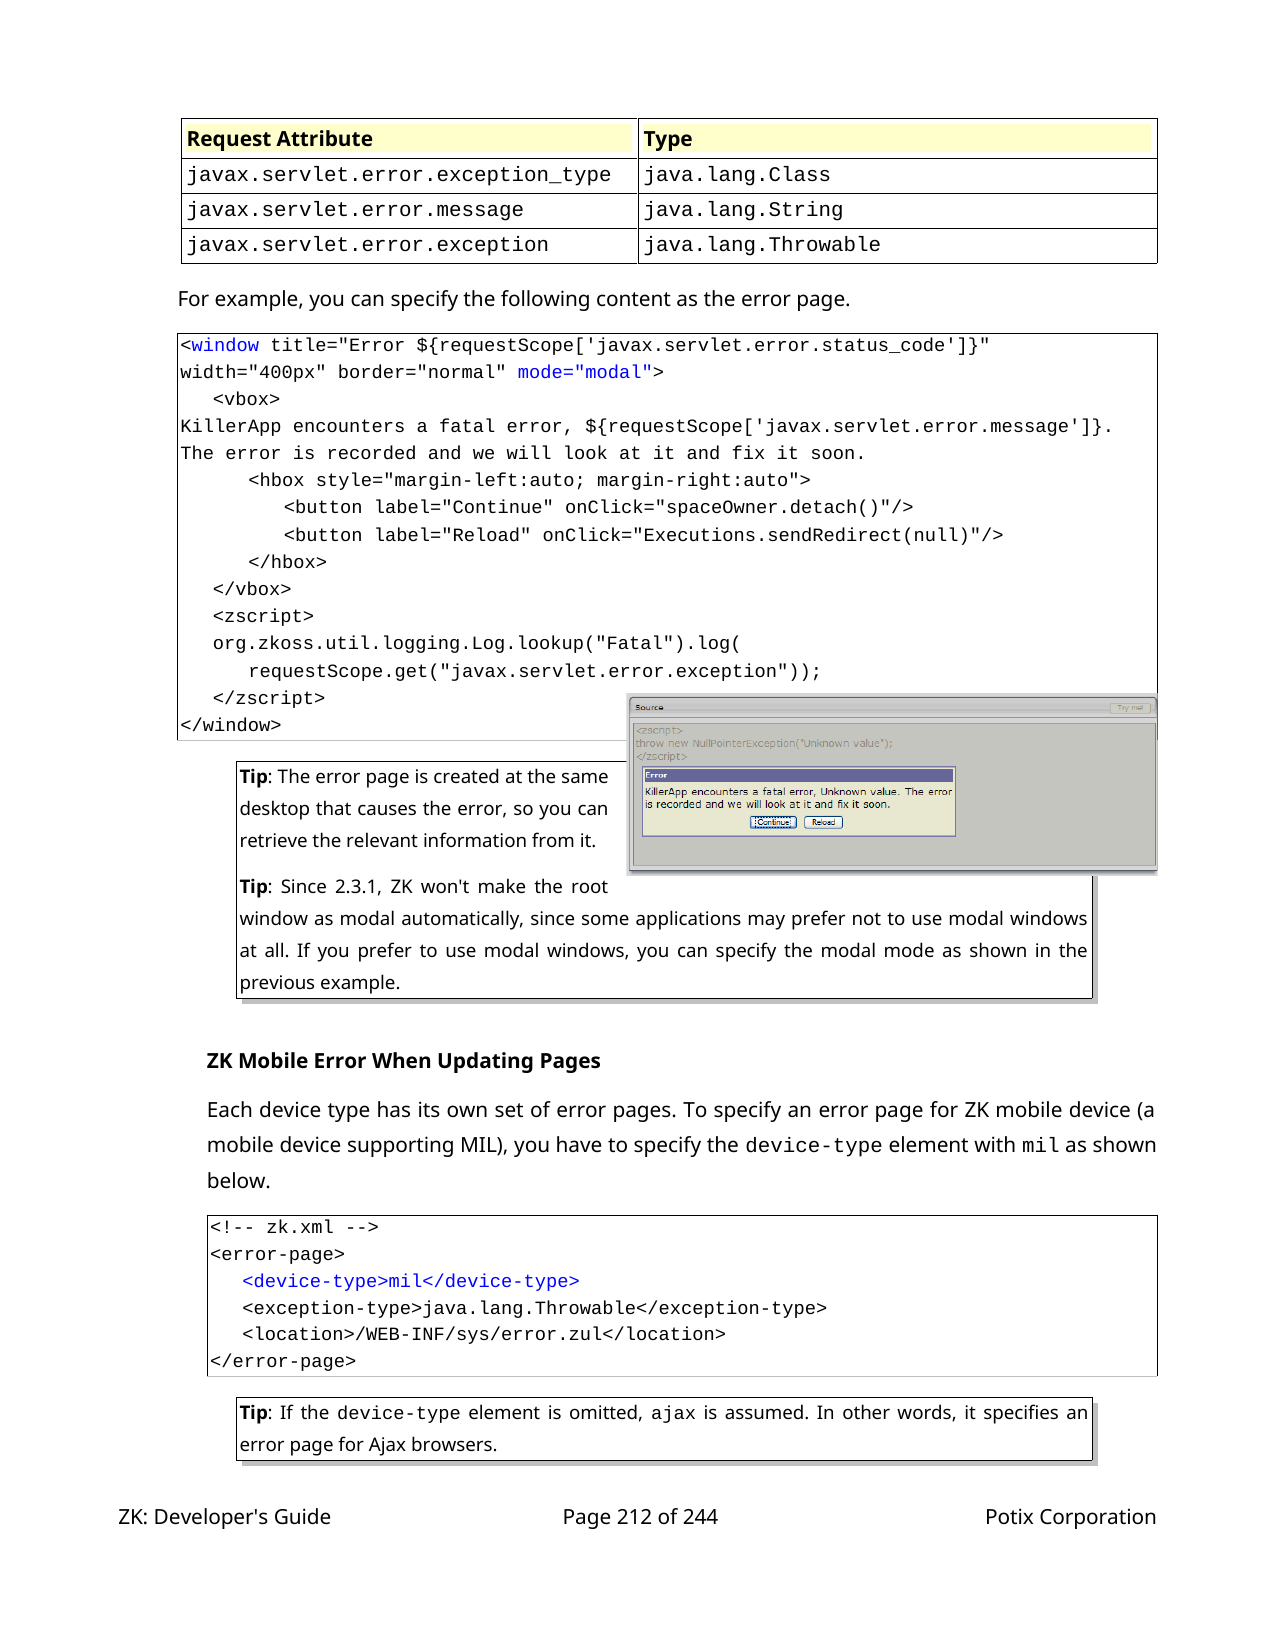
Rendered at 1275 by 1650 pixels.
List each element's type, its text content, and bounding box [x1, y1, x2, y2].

table_header Request Attribute [182, 119, 637, 158]
table_cell javax.servlet.error.exception [182, 229, 637, 263]
text </hbox> [178, 550, 1157, 574]
text <error-page> [208, 1242, 1157, 1266]
text </vbox> [178, 577, 1157, 601]
text <!-- zk.xml --> [208, 1216, 1157, 1239]
text </zscript> [178, 686, 1157, 710]
table_cell java.lang.Throwable [639, 229, 1157, 263]
text KillerApp encounters a fatal error, ${requestScope['javax.servlet.error.message']}. The error is recorded and we will look at it and fix it soon. [178, 414, 1157, 465]
text Tip: Since 2.3.1, ZK won't make the root window as modal automatically, since some applications may prefer not to use modal windows at all. If you prefer to use modal windows, you can specify the modal mode as shown in the previous example. [237, 871, 1092, 998]
table_cell java.lang.Class [639, 159, 1157, 193]
text For example, you can specify the following content as the error page. [177, 284, 1157, 312]
subtitle ZK Mobile Error When Updating Pages [207, 1046, 1157, 1074]
text requestScope.get("javax.servlet.error.exception")); [178, 658, 1157, 683]
text <hbox style="margin-left:auto; margin-right:auto"> [178, 468, 1157, 492]
text <window title="Error ${requestScope['javax.servlet.error.status_code']}" [178, 334, 1157, 357]
table_header Type [639, 119, 1157, 158]
text Each device type has its own set of error pages. To specify an error page for ZK mobile device (a mobile device supporting MIL), you have to specify the device-type element with mil as shown below. [207, 1095, 1157, 1194]
table_cell javax.servlet.error.message [182, 194, 637, 228]
text <zscript> [178, 604, 1157, 628]
text Tip: If the device-type element is omitted, ajax is assumed. In other words, it specifies an error page for Ajax browsers. [237, 1398, 1092, 1460]
text </window> [178, 713, 626, 740]
table_cell javax.servlet.error.exception_type [182, 159, 637, 193]
text <button label="Reload" onClick="Executions.sendRedirect(null)"/> [178, 522, 1157, 547]
table_cell java.lang.String [639, 194, 1157, 228]
text <button label="Continue" onClick="spaceOwner.detach()"/> [178, 495, 1157, 519]
text <device-type>mil</device-type> <exception-type>java.lang.Throwable</exception-type> <location>/WEB-INF/sys/error.zul</location> </error-page> [208, 1269, 1157, 1376]
text <vbox> [178, 387, 1157, 411]
text Tip: The error page is created at the same desktop that causes the error, so you can retrieve the relevant information from it. [237, 762, 626, 853]
text org.zkoss.util.logging.Log.lookup("Fatal").log( [178, 631, 1157, 656]
picture [626, 693, 1158, 876]
text width="400px" border="normal" mode="modal"> [178, 360, 1157, 384]
